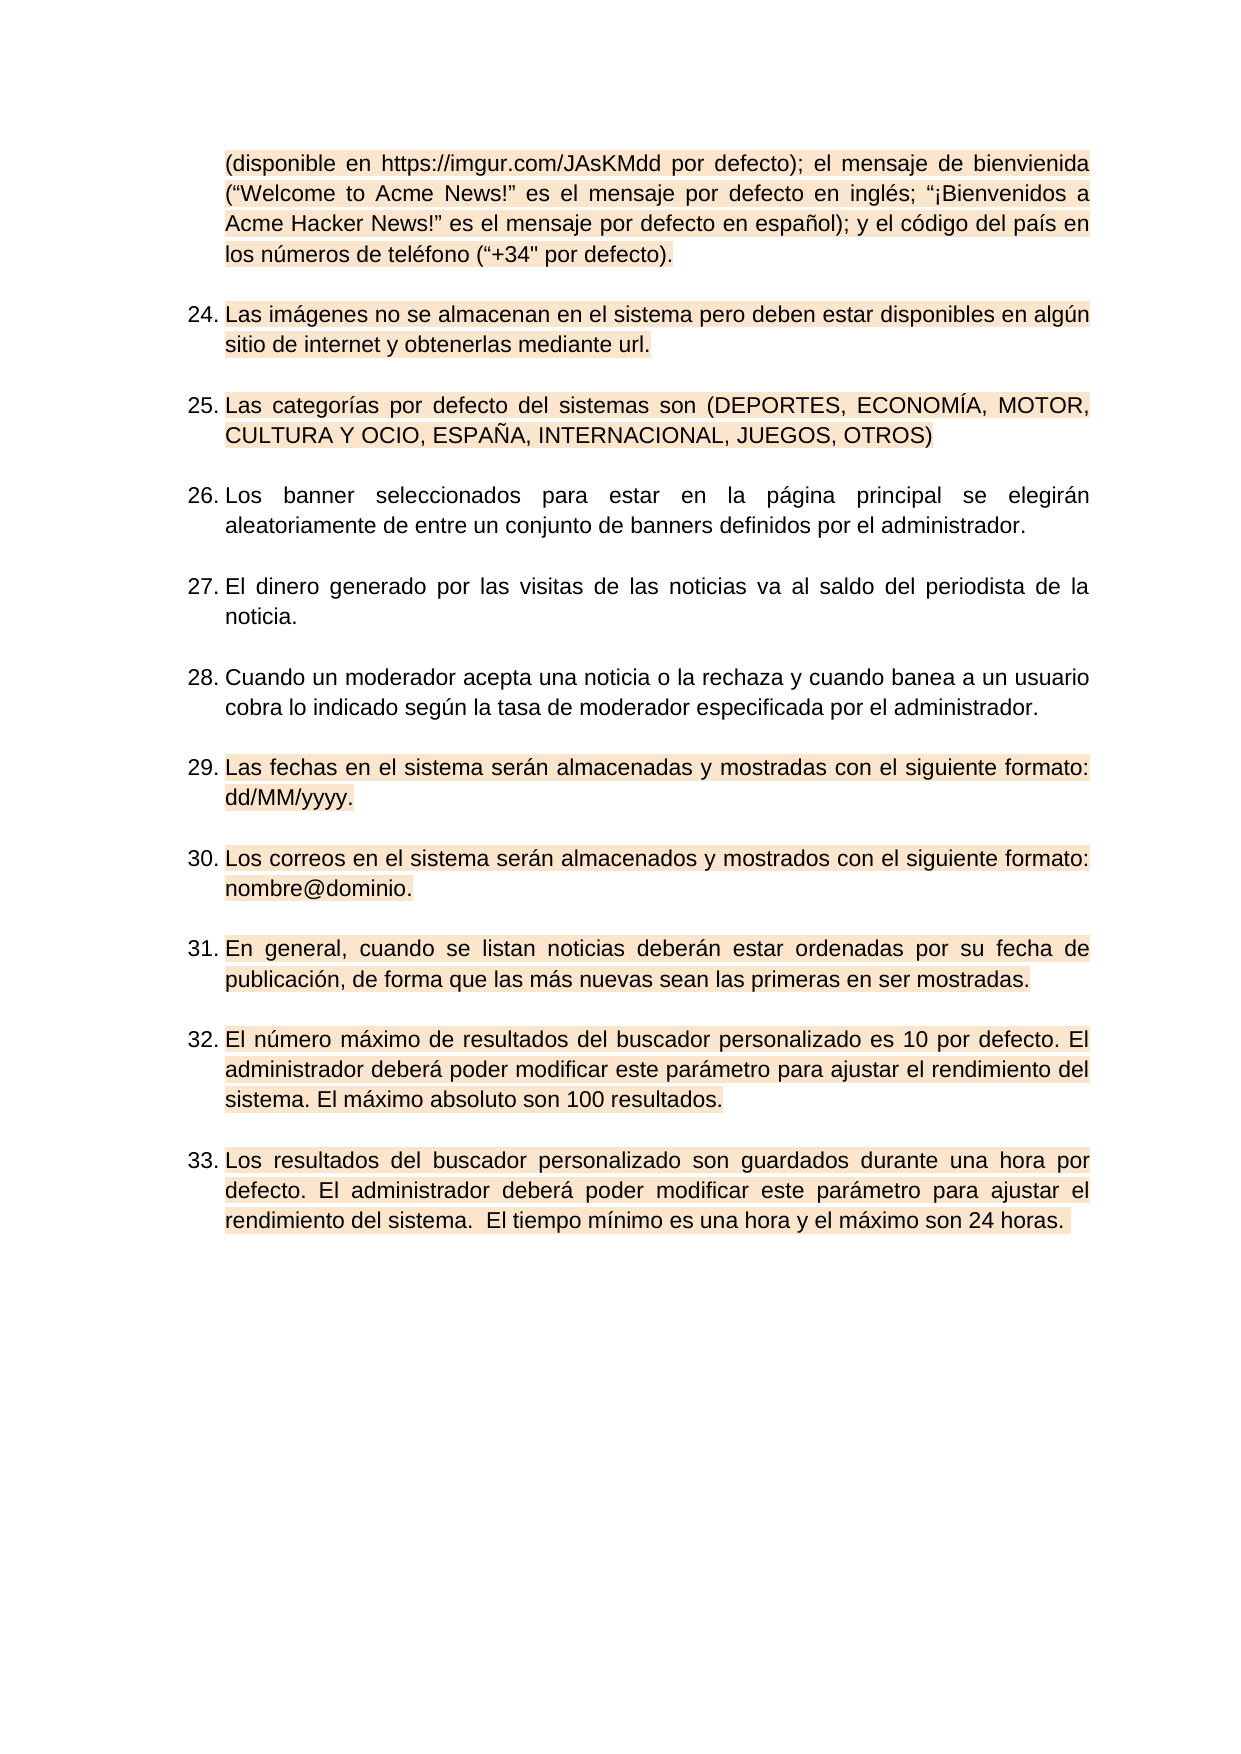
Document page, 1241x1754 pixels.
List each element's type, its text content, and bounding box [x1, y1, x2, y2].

list En general, cuando se listan noticias deberán estar ordenadas por su fecha de publicación, de forma que las más nuevas sean las primeras en ser mostradas. [187, 935, 1090, 992]
list (disponible en https://imgur.com/JAsKMdd por defecto); el mensaje de bienvienida (“Welcome to Acme News!” es el mensaje por defecto en inglés; “¡Bienvenidos a Acme Hacker News!” es el mensaje por defecto en español); y el código del país en los números de teléfono (“+34" por defecto). [187, 150, 1090, 267]
list Las imágenes no se almacenan en el sistema pero deben estar disponibles en algún sitio de internet y obtenerlas mediante url. [187, 301, 1090, 358]
list Los resultados del buscador personalizado son guardados durante una hora por defecto. El administrador deberá poder modificar este parámetro para ajustar el rendimiento del sistema. El tiempo mínimo es una hora y el máximo son 24 horas. [187, 1147, 1090, 1234]
list El dinero generado por las visitas de las noticias va al saldo del periodista de la noticia. [187, 573, 1090, 629]
list Las fechas en el sistema serán almacenadas y mostradas con el siguiente formato: dd/MM/yyyy. [187, 754, 1090, 811]
list El número máximo de resultados del buscador personalizado es 10 por defecto. El administrador deberá poder modificar este parámetro para ajustar el rendimiento del sistema. El máximo absoluto son 100 resultados. [187, 1026, 1090, 1113]
list Cuando un moderador acepta una noticia o la rechaza y cuando banea a un usuario cobra lo indicado según la tasa de moderador especificada por el administrador. [187, 663, 1090, 720]
list Los banner seleccionados para estar en la página principal se elegirán aleatoriamente de entre un conjunto de banners definidos por el administrador. [187, 482, 1090, 539]
list Los correos en el sistema serán almacenados y mostrados con el siguiente formato: nombre@dominio. [187, 845, 1090, 901]
list Las categorías por defecto del sistemas son (DEPORTES, ECONOMÍA, MOTOR, CULTURA Y OCIO, ESPAÑA, INTERNACIONAL, JUEGOS, OTROS) [187, 392, 1090, 448]
